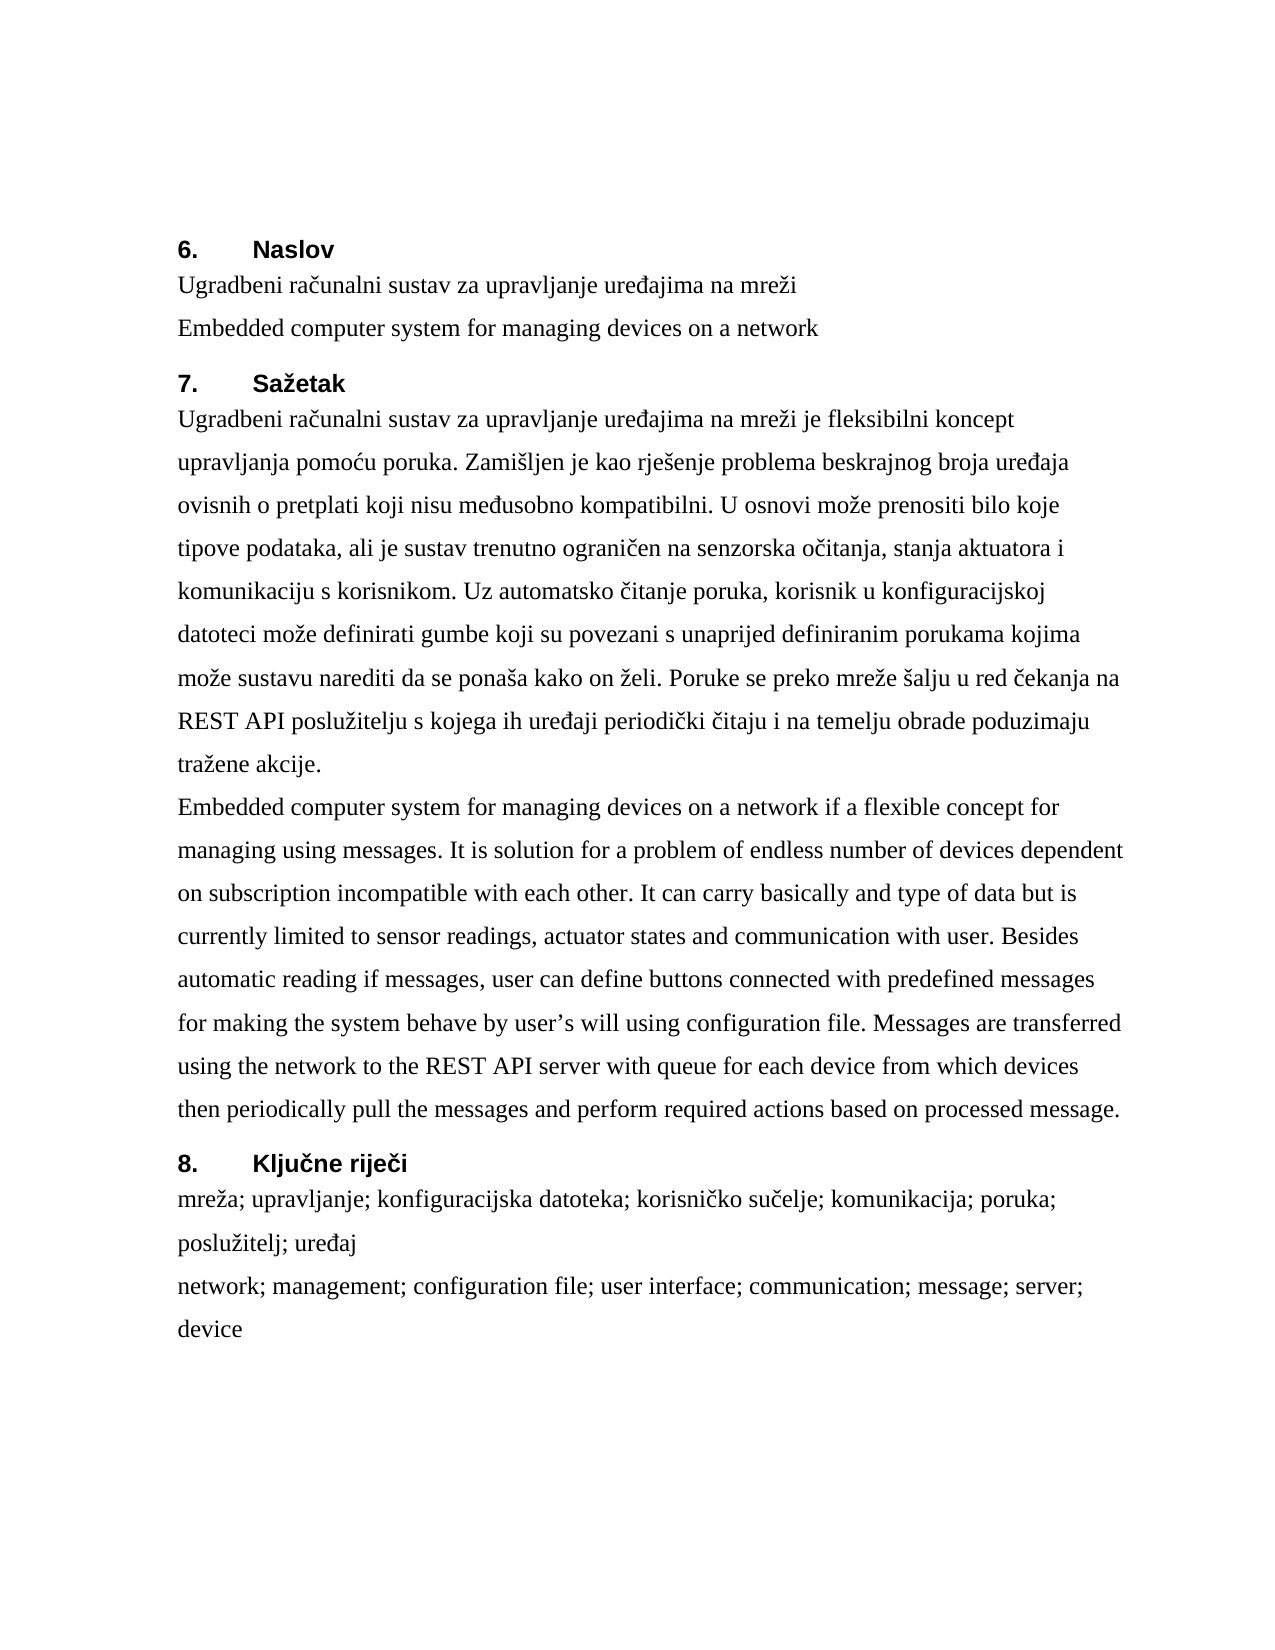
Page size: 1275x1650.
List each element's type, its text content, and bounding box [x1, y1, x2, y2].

text Embedded computer system for managing devices on a network if a flexible concept for managing using messages. It is solution for a problem of endless number of devices dependent on subscription incompatible with each other. It can carry basically and type of data but is currently limited to sensor readings, actuator states and communication with user. Besides automatic reading if messages, user can define buttons connected with predefined messages for making the system behave by user’s will using configuration file. Messages are transferred using the network to the REST API server with queue for each device from which devices then periodically pull the messages and perform required actions based on processed message. [177, 792, 1127, 1123]
text mreža; upravljanje; konfiguracijska datoteka; korisničko sučelje; komunikacija; poruka; poslužitelj; uređaj [177, 1184, 1127, 1256]
text Ugradbeni računalni sustav za upravljanje uređajima na mreži je fleksibilni koncept upravljanja pomoću poruka. Zamišljen je kao rješenje problema beskrajnog broja uređaja ovisnih o pretplati koji nisu međusobno kompatibilni. U osnovi može prenositi bilo koje tipove podataka, ali je sustav trenutno ograničen na senzorska očitanja, stanja aktuatora i komunikaciju s korisnikom. Uz automatsko čitanje poruka, korisnik u konfiguracijskoj datoteci može definirati gumbe koji su povezani s unaprijed definiranim porukama kojima može sustavu narediti da se ponaša kako on želi. Poruke se preko mreže šalju u red čekanja na REST API poslužitelju s kojega ih uređaji periodički čitaju i na temelju obrade poduzimaju tražene akcije. [177, 404, 1127, 778]
text network; management; configuration file; user interface; communication; message; server; device [177, 1271, 1127, 1343]
subtitle Ključne riječi [177, 1149, 1127, 1178]
text Ugradbeni računalni sustav za upravljanje uređajima na mreži [177, 270, 1127, 299]
subtitle Naslov [177, 235, 1127, 264]
text Embedded computer system for managing devices on a network [177, 313, 1127, 342]
subtitle Sažetak [177, 369, 1127, 398]
